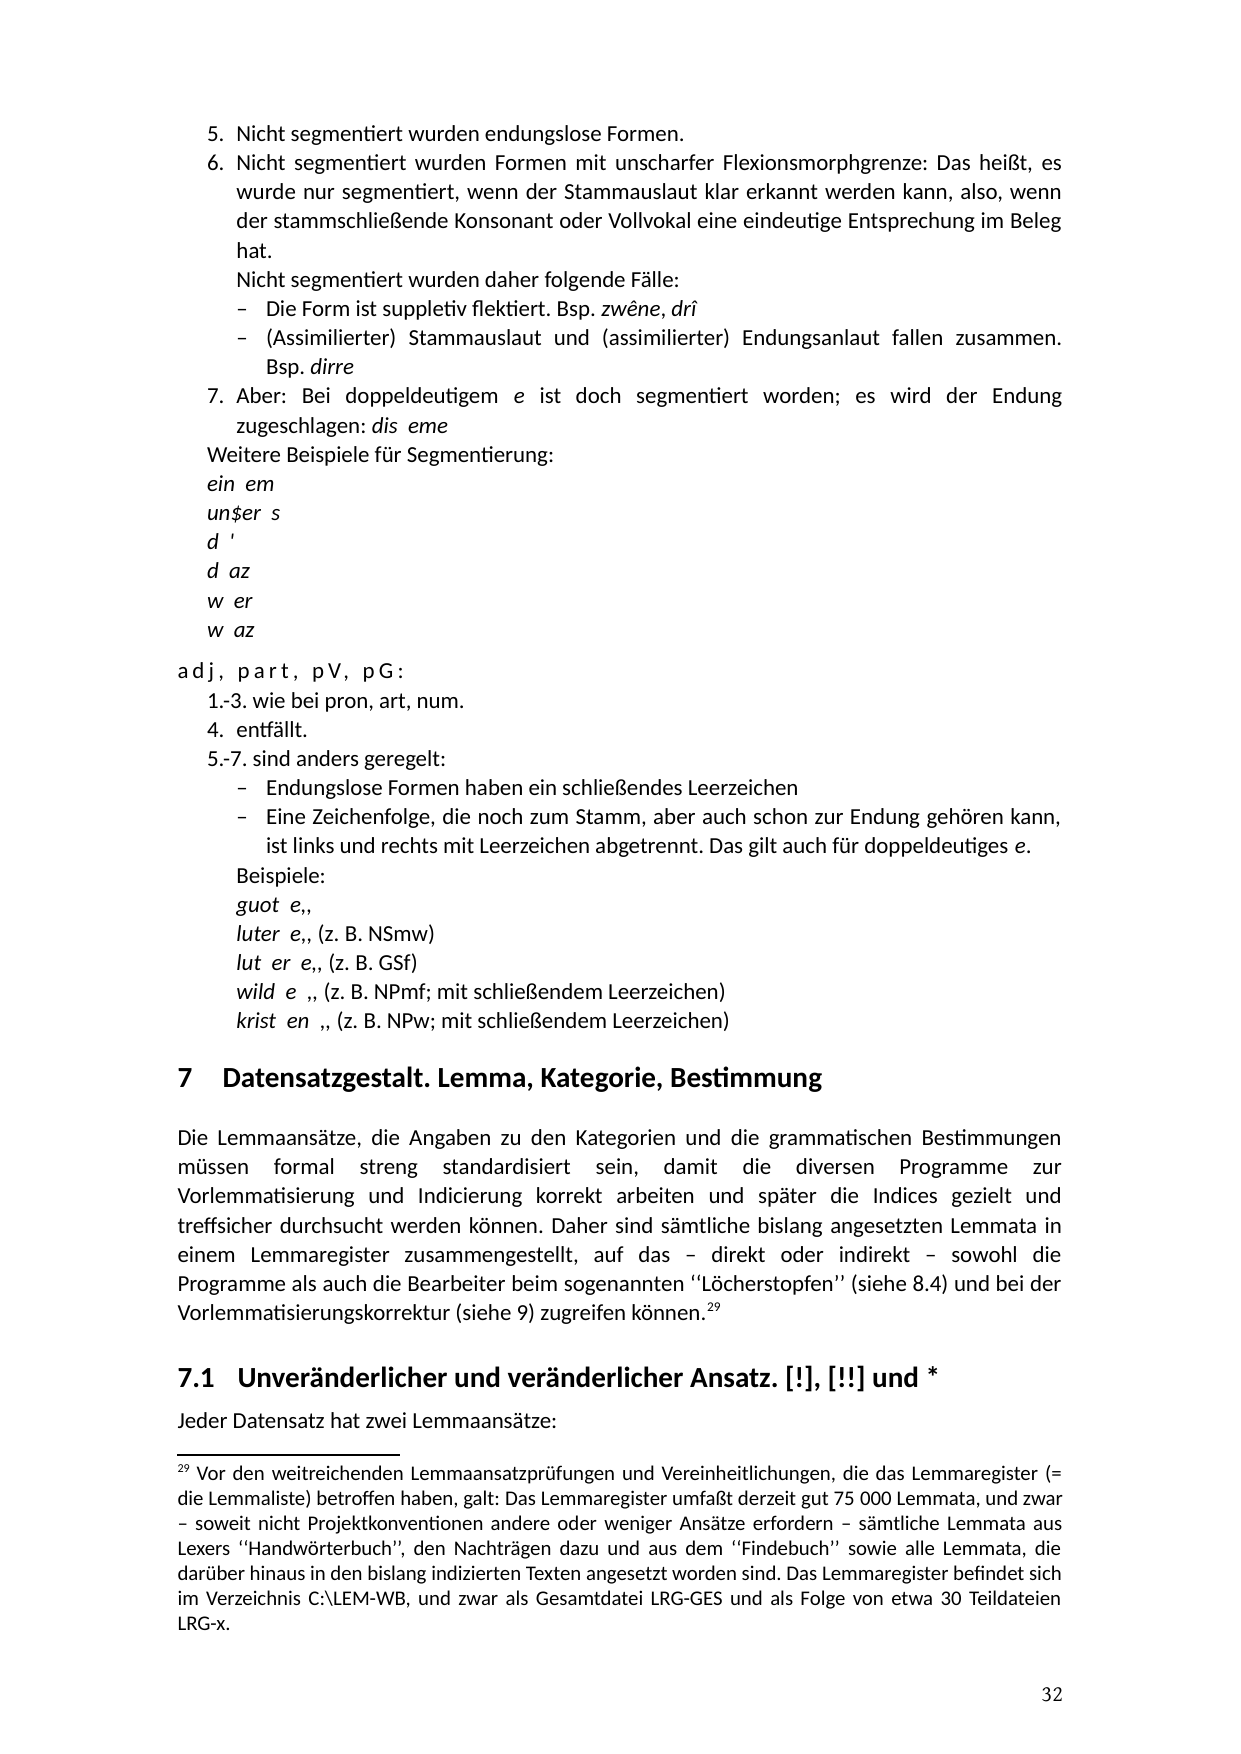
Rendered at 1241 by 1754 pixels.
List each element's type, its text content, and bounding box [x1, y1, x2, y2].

text Nicht segmentiert wurden daher folgende Fälle: [236, 264, 1063, 293]
text d ' [207, 526, 1063, 556]
text d az [207, 556, 1063, 585]
text 7. Aber: Bei doppeldeutigem e ist doch segmentiert worden; es wird der Endung zugeschlagen: dis eme [207, 381, 1063, 439]
text 5. Nicht segmentiert wurden endungslose Formen. [207, 118, 1063, 147]
text Die Lemmaansätze, die Angaben zu den Kategorien und die grammatischen Bestimmungen müssen formal streng standardisiert sein, damit die diversen Programme zur Vorlemmatisierung und Indicierung korrekt arbeiten und später die Indices gezielt und treffsicher durchsucht werden können. Daher sind sämtliche bislang angesetzten Lemmata in einem Lemmaregister zusammengestellt, auf das – direkt oder indirekt – sowohl die Programme als auch die Bearbeiter beim sogenannten ‘‘Löcherstopfen’’ (siehe 8.4) und bei der Vorlemmatisierungskorrektur (siehe 9) zugreifen können. [177, 1122, 1063, 1326]
text lut er e,, (z. B. GSf) [236, 947, 1063, 976]
text Weitere Beispiele für Segmentierung: [207, 439, 1063, 468]
text – Endungslose Formen haben ein schließendes Leerzeichen [236, 772, 1063, 801]
text 4. entfällt. [207, 714, 1063, 743]
text – (Assimilierter) Stammauslaut und (assimilierter) Endungsanlaut fallen zusammen. Bsp. dirre [236, 322, 1063, 381]
text 5.-7. sind anders geregelt: [207, 743, 1063, 772]
text 1.-3. wie bei pron, art, num. [207, 685, 1063, 714]
text – Die Form ist suppletiv flektiert. Bsp. zwêne, drî [236, 293, 1063, 322]
text krist en ,, (z. B. NPw; mit schließendem Leerzeichen) [236, 1006, 1063, 1035]
text adj, part, pV, pG: [177, 656, 1063, 685]
text un$er s [207, 497, 1063, 526]
text – Eine Zeichenfolge, die noch zum Stamm, aber auch schon zur Endung gehören kann, ist links und rechts mit Leerzeichen abgetrennt. Das gilt auch für doppeldeutiges e. [236, 801, 1063, 860]
text Jeder Datensatz hat zwei Lemmaansätze: [177, 1406, 1063, 1435]
text w az [207, 614, 1063, 643]
text Vor den weitreichenden Lemmaansatzprüfungen und Vereinheitlichungen, die das Lemmaregister (= die Lem­ma­liste) betroffen haben, galt: Das Lemmaregister umfaßt derzeit gut 75 000 Lemmata, und zwar – soweit nicht Projektkonventionen andere oder weniger Ansätze erfordern – sämtliche Lemmata aus Lexers ‘‘Handwörterbuch’’, den Nachträgen dazu und aus dem ‘‘Findebuch’’ sowie alle Lemmata, die darüber hinaus in den bislang indizierten Texten angesetzt worden sind. Das Lemmaregister befindet sich im Verzeichnis C:\LEM-WB, und zwar als Gesamtdatei LRG-GES und als Folge von etwa 30 Teildateien LRG-x. [177, 1461, 1063, 1636]
text ein em [207, 468, 1063, 497]
text luter e,, (z. B. NSmw) [236, 918, 1063, 947]
subtitle Datensatzgestalt. Lemma, Kategorie, Bestimmung [177, 1064, 1063, 1093]
text wild e ,, (z. B. NPmf; mit schließendem Leerzeichen) [236, 976, 1063, 1006]
text 6. Nicht segmentiert wurden Formen mit unscharfer Flexionsmorphgrenze: Das heißt, es wurde nur segmentiert, wenn der Stammauslaut klar erkannt werden kann, also, wenn der stammschließende Konsonant oder Vollvokal eine eindeutige Entsprechung im Beleg hat. [207, 147, 1063, 264]
subtitle Unveränderlicher und veränderlicher Ansatz. [!], [!!] und * [177, 1364, 1063, 1393]
text Beispiele: [236, 860, 1063, 889]
text guot e,, [236, 889, 1063, 918]
text w er [207, 585, 1063, 614]
